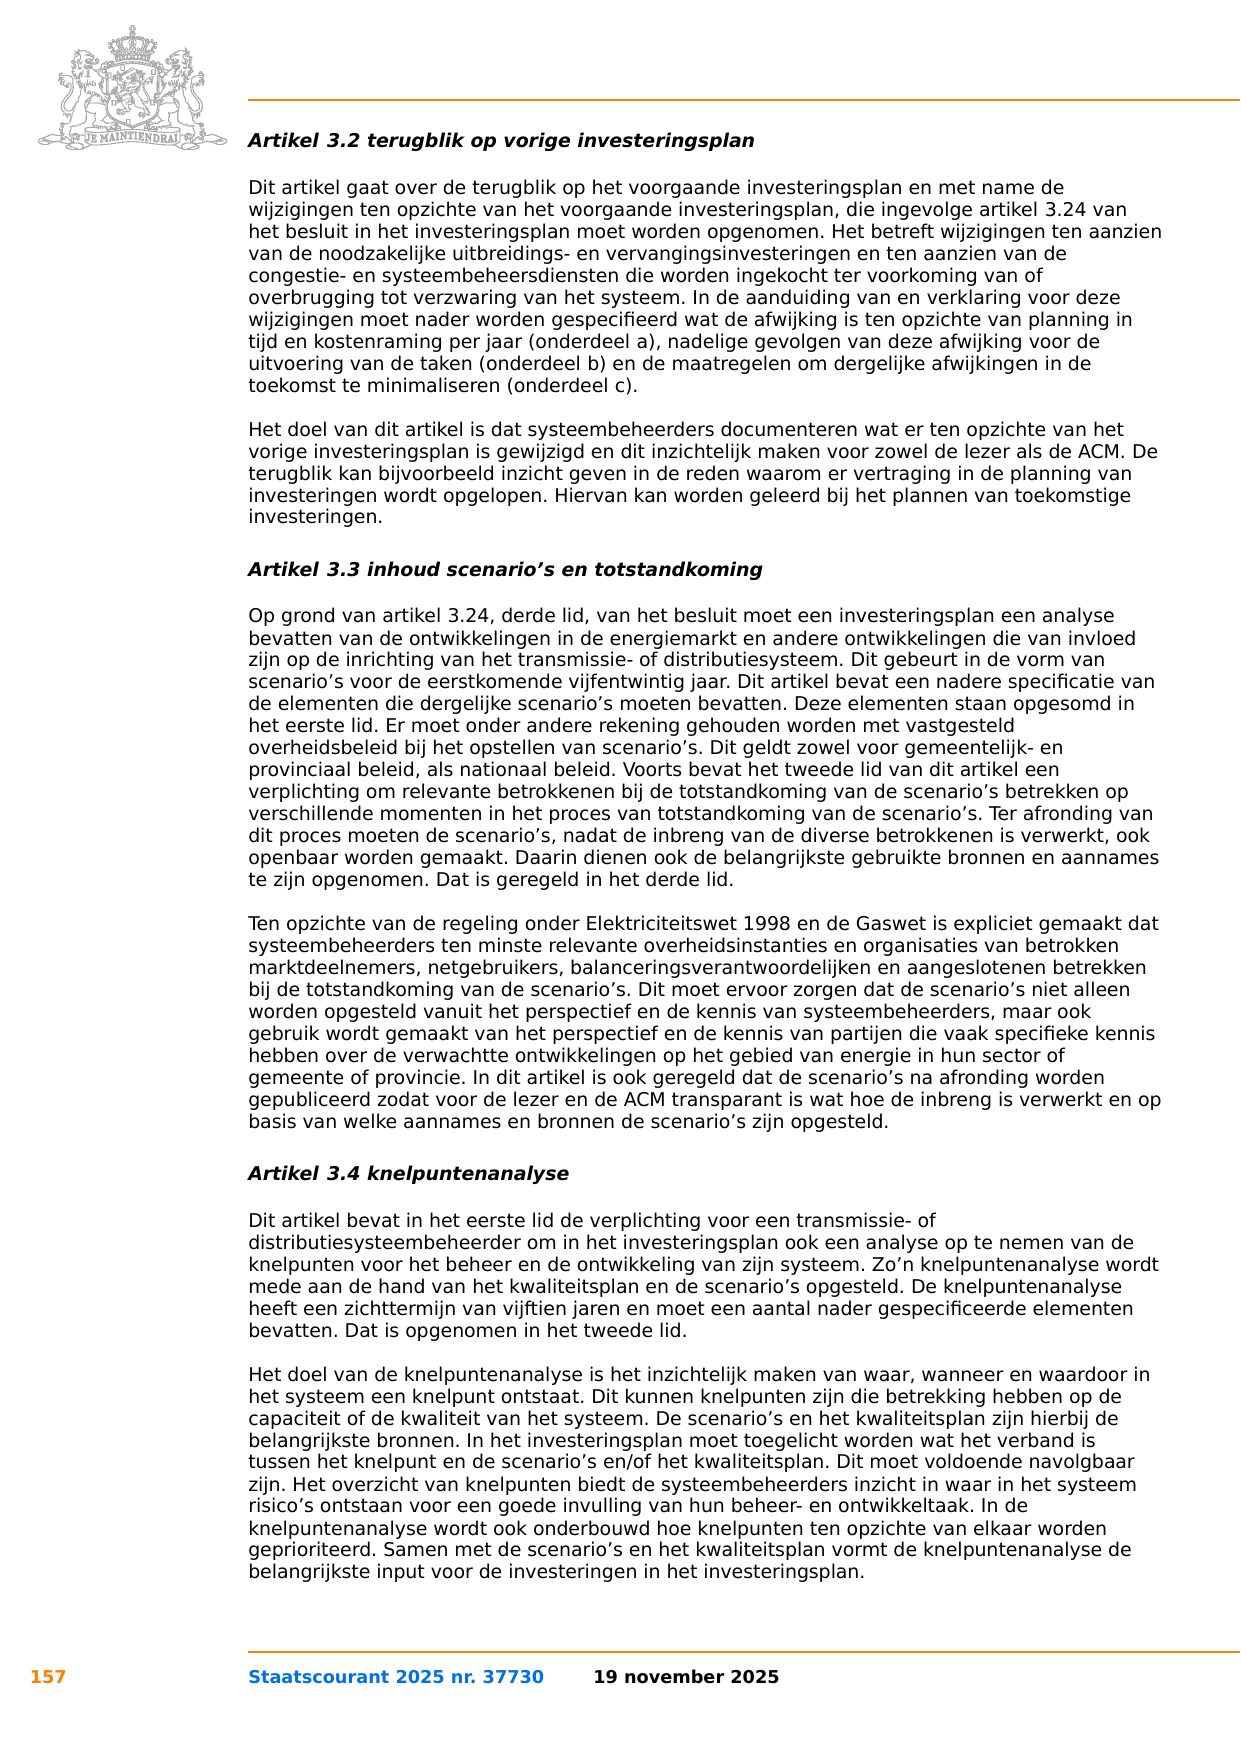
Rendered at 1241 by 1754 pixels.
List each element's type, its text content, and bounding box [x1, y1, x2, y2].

text Dit artikel bevat in het eerste lid de verplichting voor een transmissie- of distributiesysteembeheerder om in het investeringsplan ook een analyse op te nemen van de knelpunten voor het beheer en de ontwikkeling van zijn systeem. Zo’n knelpuntenanalyse wordt mede aan de hand van het kwaliteitsplan en de scenario’s opgesteld. De knelpuntenanalyse heeft een zichttermijn van vijftien jaren en moet een aantal nader gespecificeerde elementen bevatten. Dat is opgenomen in het tweede lid. [248, 1210, 1163, 1342]
text Het doel van dit artikel is dat systeembeheerders documenteren wat er ten opzichte van het vorige investeringsplan is gewijzigd en dit inzichtelijk maken voor zowel de lezer als de ACM. De terugblik kan bijvoorbeeld inzicht geven in de reden waarom er vertraging in de planning van investeringen wordt opgelopen. Hiervan kan worden geleerd bij het plannen van toekomstige investeringen. [248, 418, 1163, 528]
text Het doel van de knelpuntenanalyse is het inzichtelijk maken van waar, wanneer en waardoor in het systeem een knelpunt ontstaat. Dit kunnen knelpunten zijn die betrekking hebben op de capaciteit of de kwaliteit van het systeem. De scenario’s en het kwaliteitsplan zijn hierbij de belangrijkste bronnen. In het investeringsplan moet toegelicht worden wat het verband is tussen het knelpunt en de scenario’s en/of het kwaliteitsplan. Dit moet voldoende navolgbaar zijn. Het overzicht van knelpunten biedt de systeembeheerders inzicht in waar in het systeem risico’s ontstaan voor een goede invulling van hun beheer- en ontwikkeltaak. In de knelpuntenanalyse wordt ook onderbouwd hoe knelpunten ten opzichte van elkaar worden geprioriteerd. Samen met de scenario’s en het kwaliteitsplan vormt de knelpuntenanalyse de belangrijkste input voor de investeringen in het investeringsplan. [248, 1363, 1163, 1583]
subtitle Artikel 3.3 inhoud scenario’s en totstandkoming [248, 558, 1163, 580]
subtitle Artikel 3.2 terugblik op vorige investeringsplan [248, 130, 1163, 152]
text Dit artikel gaat over de terugblik op het voorgaande investeringsplan en met name de wijzigingen ten opzichte van het voorgaande investeringsplan, die ingevolge artikel 3.24 van het besluit in het investeringsplan moet worden opgenomen. Het betreft wijzigingen ten aanzien van de noodzakelijke uitbreidings- en vervangingsinvesteringen en ten aanzien van de congestie- en systeembeheersdiensten die worden ingekocht ter voorkoming van of overbrugging tot verzwaring van het systeem. In de aanduiding van en verklaring voor deze wijzigingen moet nader worden gespecifieerd wat de afwijking is ten opzichte van planning in tijd en kostenraming per jaar (onderdeel a), nadelige gevolgen van deze afwijking voor de uitvoering van de taken (onderdeel b) en de maatregelen om dergelijke afwijkingen in de toekomst te minimaliseren (onderdeel c). [248, 177, 1163, 397]
picture [38, 25, 227, 150]
text Ten opzichte van de regeling onder Elektriciteitswet 1998 en de Gaswet is expliciet gemaakt dat systeembeheerders ten minste relevante overheidsinstanties en organisaties van betrokken marktdeelnemers, netgebruikers, balanceringsverantwoordelijken en aangeslotenen betrekken bij de totstandkoming van de scenario’s. Dit moet ervoor zorgen dat de scenario’s niet alleen worden opgesteld vanuit het perspectief en de kennis van systeembeheerders, maar ook gebruik wordt gemaakt van het perspectief en de kennis van partijen die vaak specifieke kennis hebben over de verwachtte ontwikkelingen op het gebied van energie in hun sector of gemeente of provincie. In dit artikel is ook geregeld dat de scenario’s na afronding worden gepubliceerd zodat voor de lezer en de ACM transparant is wat hoe de inbreng is verwerkt en op basis van welke aannames en bronnen de scenario’s zijn opgesteld. [248, 913, 1163, 1133]
subtitle Artikel 3.4 knelpuntenanalyse [248, 1163, 1163, 1185]
text Op grond van artikel 3.24, derde lid, van het besluit moet een investeringsplan een analyse bevatten van de ontwikkelingen in de energiemarkt en andere ontwikkelingen die van invloed zijn op de inrichting van het transmissie- of distributiesysteem. Dit gebeurt in de vorm van scenario’s voor de eerstkomende vijfentwintig jaar. Dit artikel bevat een nadere specificatie van de elementen die dergelijke scenario’s moeten bevatten. Deze elementen staan opgesomd in het eerste lid. Er moet onder andere rekening gehouden worden met vastgesteld overheidsbeleid bij het opstellen van scenario’s. Dit geldt zowel voor gemeentelijk- en provinciaal beleid, als nationaal beleid. Voorts bevat het tweede lid van dit artikel een verplichting om relevante betrokkenen bij de totstandkoming van de scenario’s betrekken op verschillende momenten in het proces van totstandkoming van de scenario’s. Ter afronding van dit proces moeten de scenario’s, nadat de inbreng van de diverse betrokkenen is verwerkt, ook openbaar worden gemaakt. Daarin dienen ook de belangrijkste gebruikte bronnen en aannames te zijn opgenomen. Dat is geregeld in het derde lid. [248, 605, 1163, 891]
